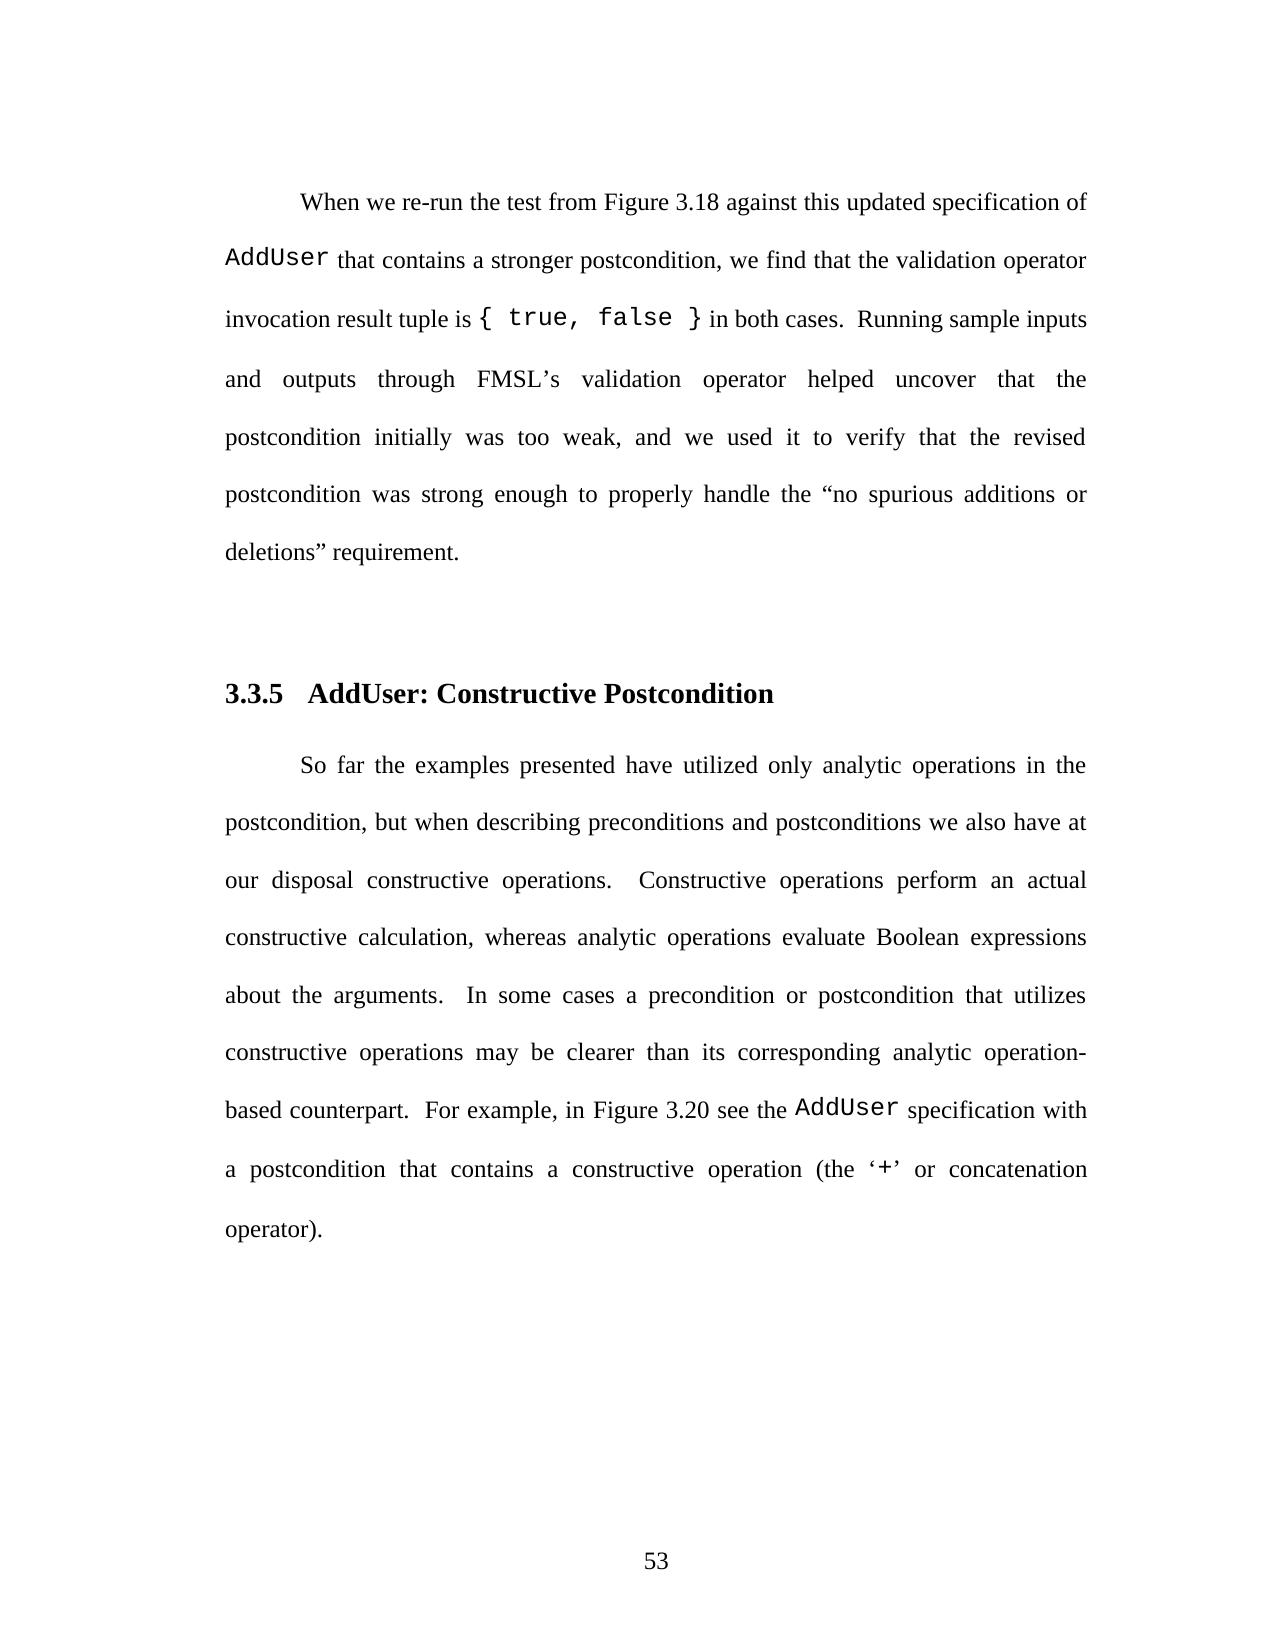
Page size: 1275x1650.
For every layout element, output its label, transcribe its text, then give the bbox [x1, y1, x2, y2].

text When we re-run the test from Figure 3.18 against this updated specification of AddUser that contains a stronger postcondition, we find that the validation operator invocation result tuple is { true, false } in both cases. Running sample inputs and outputs through FMSL’s validation operator helped uncover that the postcondition initially was too weak, and we used it to verify that the revised postcondition was strong enough to properly handle the “no spurious additions or deletions” requirement. [225, 187, 1087, 565]
text So far the examples presented have utilized only analytic operations in the postcondition, but when describing preconditions and postconditions we also have at our disposal constructive operations. Constructive operations perform an actual constructive calculation, whereas analytic operations evaluate Boolean expressions about the arguments. In some cases a precondition or postcondition that utilizes constructive operations may be clearer than its corresponding analytic operation-based counterpart. For example, in Figure 3.20 see the AddUser specification with a postcondition that contains a constructive operation (the ‘+’ or concatenation operator). [225, 750, 1087, 1243]
subtitle AddUser: Constructive Postcondition [225, 677, 1087, 710]
